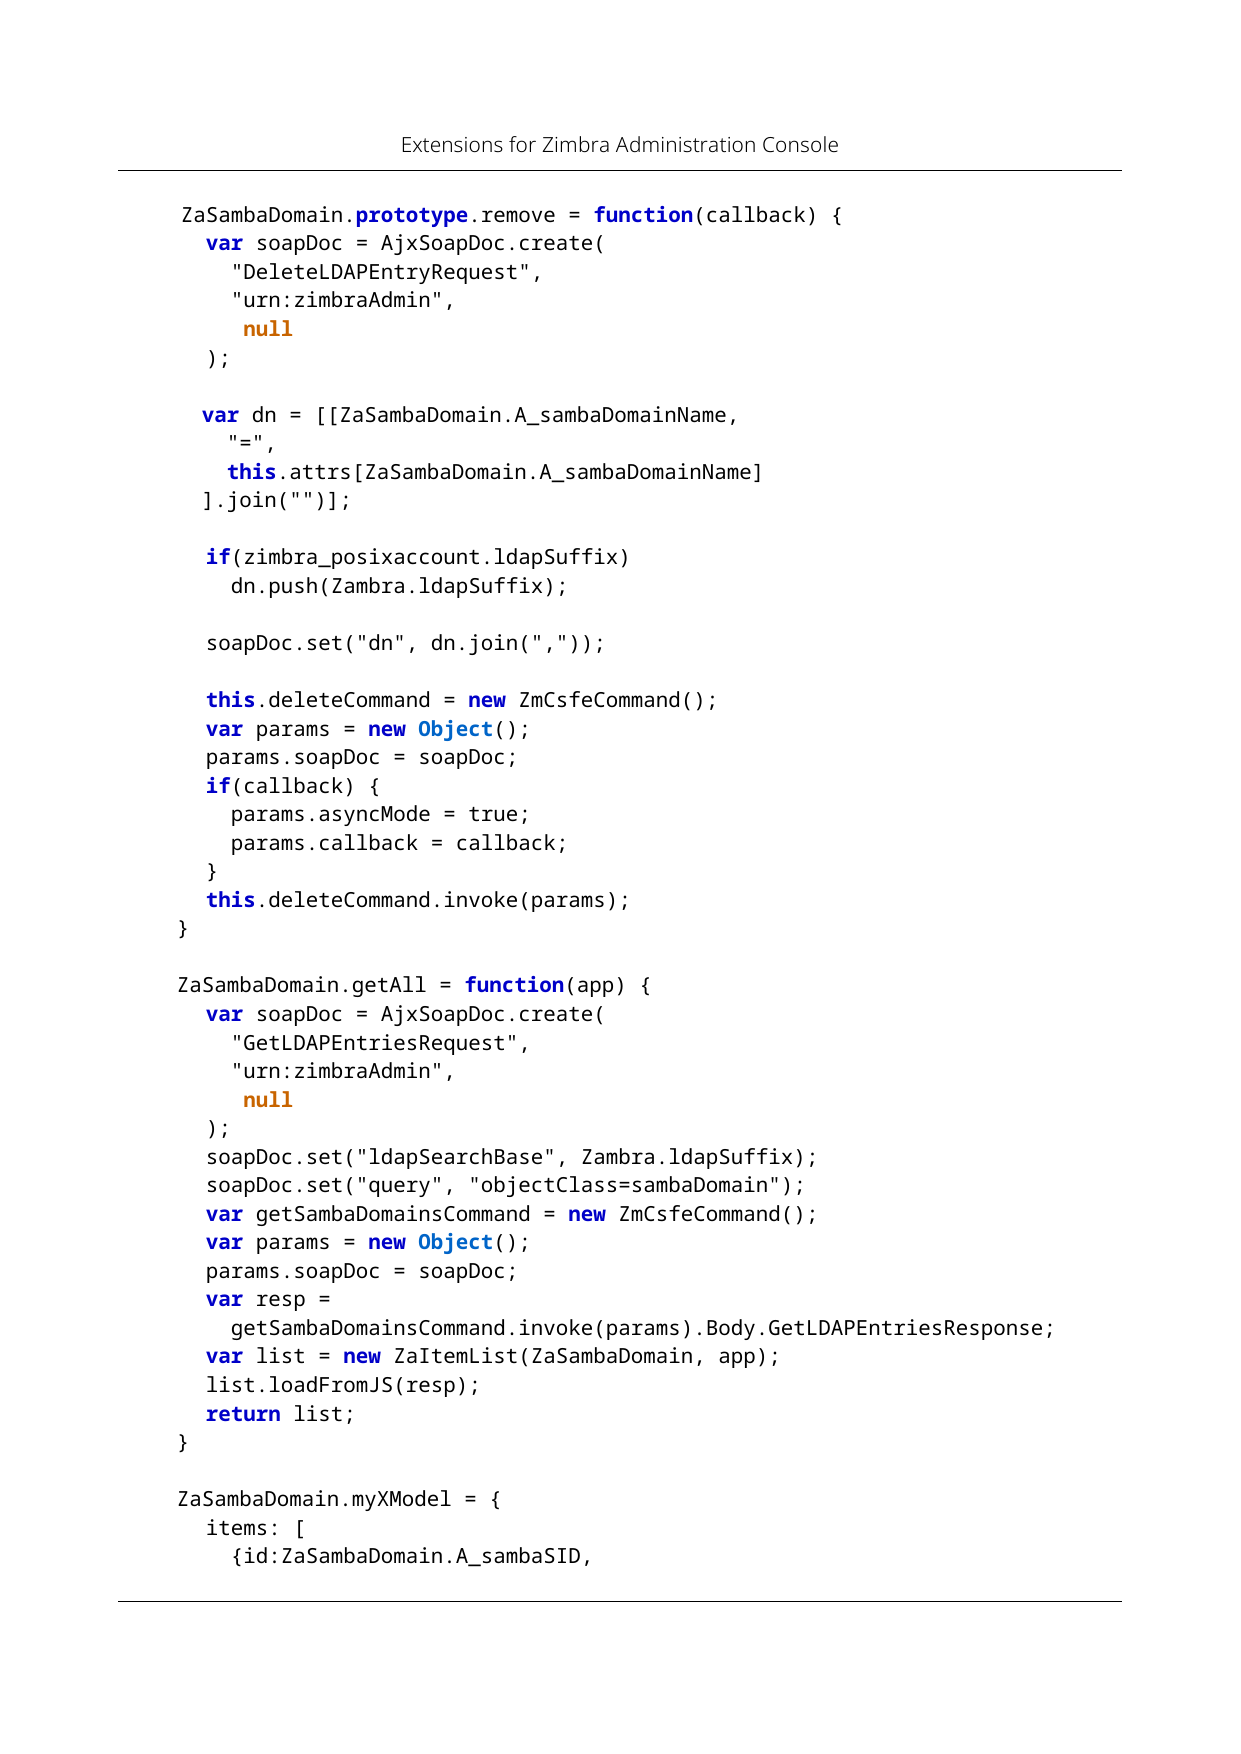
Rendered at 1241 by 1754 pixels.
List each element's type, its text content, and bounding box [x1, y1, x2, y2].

text ZaSambaDomain.myXModel = { [177, 1484, 1122, 1513]
text } [118, 856, 1122, 885]
text "GetLDAPEntriesRequest", [118, 1027, 1122, 1056]
text this.deleteCommand = new ZmCsfeCommand(); [118, 685, 1122, 713]
text soapDoc.set("query", "objectClass=sambaDomain"); [118, 1170, 1122, 1199]
text soapDoc.set("ldapSearchBase", Zambra.ldapSuffix); [118, 1142, 1122, 1170]
text var params = new Object(); [118, 713, 1122, 742]
text "=", [177, 428, 1122, 457]
text soapDoc.set("dn", dn.join(",")); [118, 628, 1122, 656]
text params.asyncMode = true; [118, 799, 1122, 828]
text var dn = [[ZaSambaDomain.A_sambaDomainName, [177, 399, 1122, 428]
text ].join("")]; [177, 485, 1122, 514]
text ZaSambaDomain.prototype.remove = function(callback) { [118, 200, 1122, 228]
text null [118, 314, 1122, 342]
text this.deleteCommand.invoke(params); [118, 885, 1122, 913]
text var list = new ZaItemList(ZaSambaDomain, app); [118, 1341, 1122, 1370]
text "DeleteLDAPEntryRequest", [118, 257, 1122, 285]
text "urn:zimbraAdmin", [118, 1056, 1122, 1084]
text {id:ZaSambaDomain.A_sambaSID, [118, 1541, 1122, 1570]
text getSambaDomainsCommand.invoke(params).Body.GetLDAPEntriesResponse; [118, 1313, 1122, 1341]
text ); [118, 342, 1122, 371]
text var params = new Object(); [118, 1227, 1122, 1256]
text list.loadFromJS(resp); [118, 1370, 1122, 1398]
text params.callback = callback; [118, 828, 1122, 856]
text if(zimbra_posixaccount.ldapSuffix) [118, 542, 1122, 571]
text } [177, 913, 1122, 942]
text dn.push(Zambra.ldapSuffix); [118, 571, 1122, 599]
text params.soapDoc = soapDoc; [118, 742, 1122, 771]
text this.attrs[ZaSambaDomain.A_sambaDomainName] [177, 457, 1122, 485]
text var getSambaDomainsCommand = new ZmCsfeCommand(); [118, 1199, 1122, 1227]
text var soapDoc = AjxSoapDoc.create( [118, 228, 1122, 257]
text if(callback) { [118, 771, 1122, 799]
text null [118, 1084, 1122, 1113]
text params.soapDoc = soapDoc; [118, 1256, 1122, 1284]
text items: [ [118, 1513, 1122, 1541]
text ); [118, 1113, 1122, 1142]
text var resp = [118, 1284, 1122, 1313]
text return list; [118, 1398, 1122, 1427]
text } [177, 1427, 1122, 1456]
text var soapDoc = AjxSoapDoc.create( [118, 999, 1122, 1027]
text "urn:zimbraAdmin", [118, 285, 1122, 314]
text ZaSambaDomain.getAll = function(app) { [177, 970, 1122, 999]
